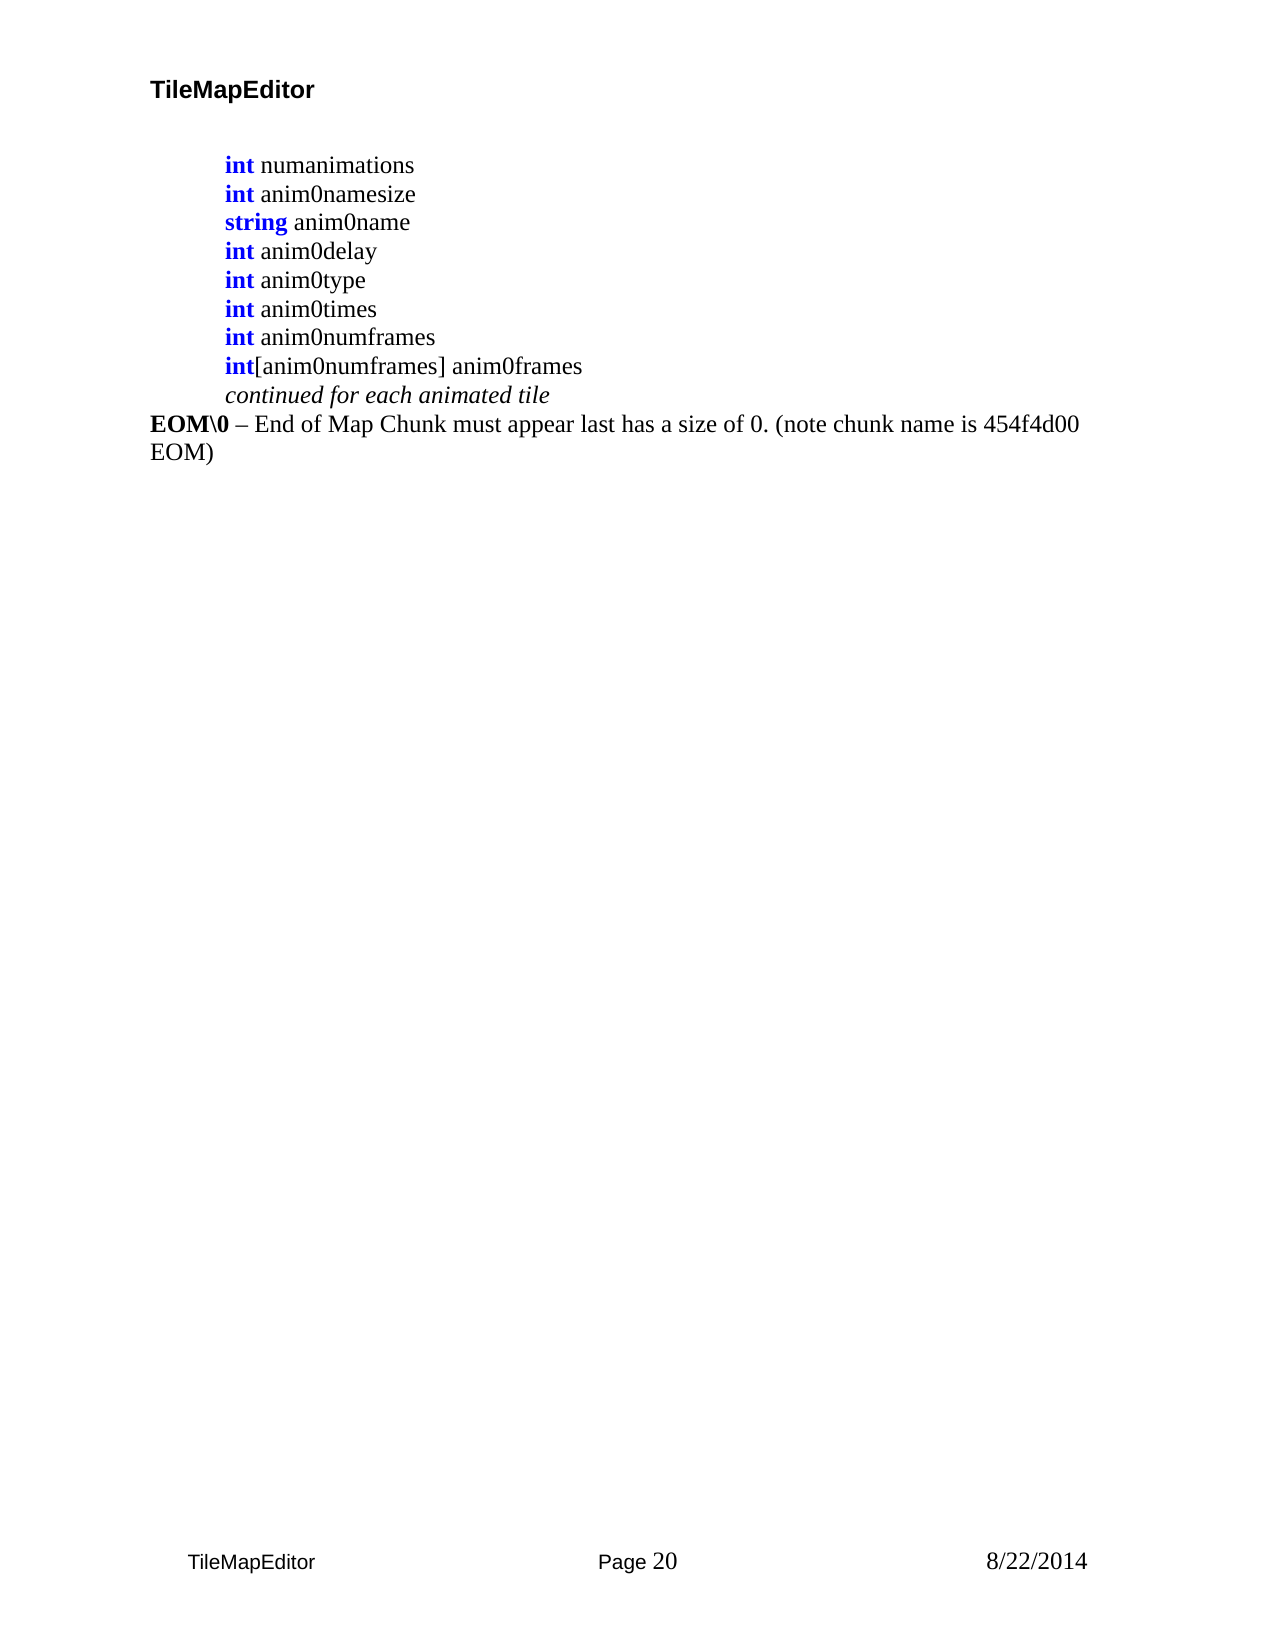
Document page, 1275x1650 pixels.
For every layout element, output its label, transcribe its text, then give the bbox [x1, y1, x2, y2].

text int anim0numframes [150, 322, 1125, 351]
text int anim0times [150, 294, 1125, 322]
text int anim0type [150, 265, 1125, 294]
text continued for each animated tile [150, 380, 1125, 409]
text string anim0name [150, 207, 1125, 236]
text int anim0delay [150, 236, 1125, 265]
text int anim0namesize [150, 179, 1125, 207]
text int numanimations [150, 150, 1125, 179]
text int[anim0numframes] anim0frames [150, 351, 1125, 380]
text EOM\0 – End of Map Chunk must appear last has a size of 0. (note chunk name is 454f4d00 EOM) [150, 409, 1125, 466]
